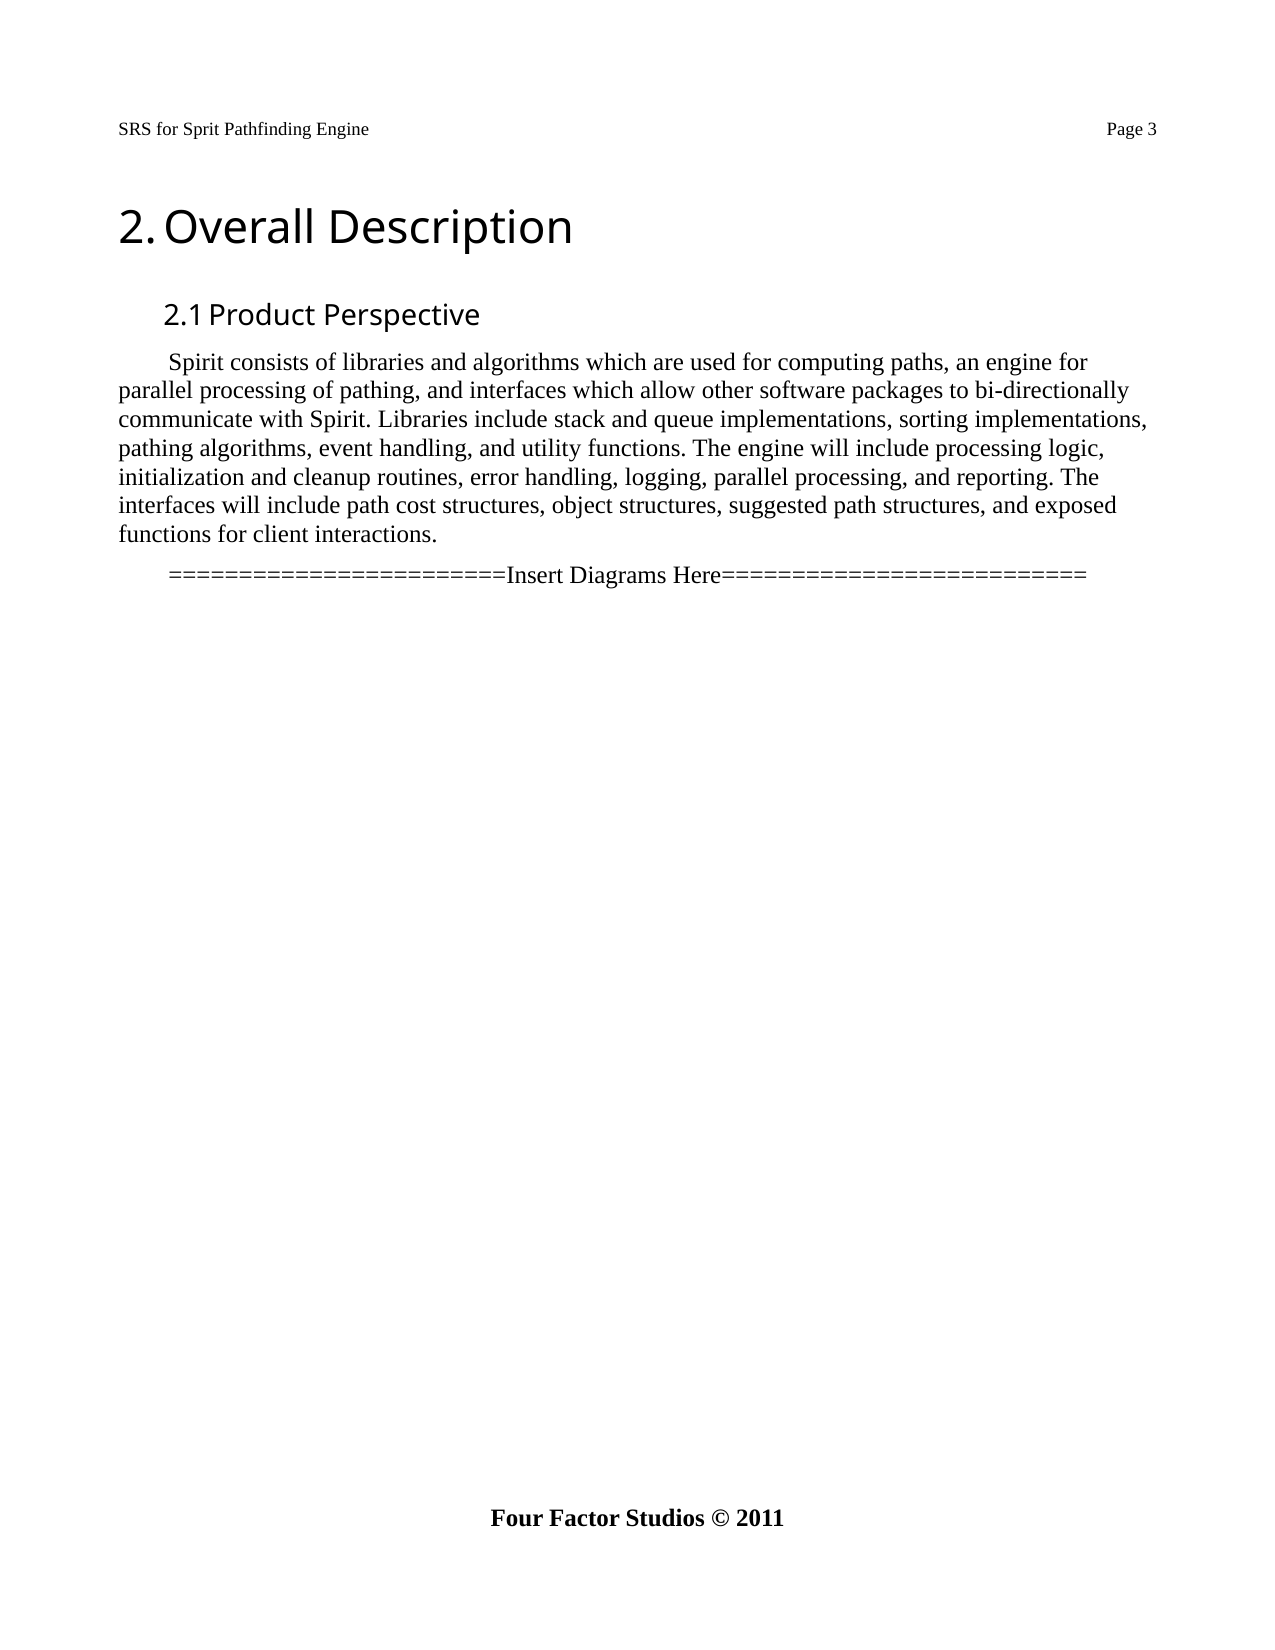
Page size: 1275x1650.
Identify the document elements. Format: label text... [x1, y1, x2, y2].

text ========================Insert Diagrams Here========================== [118, 561, 1157, 589]
subtitle Overall Description [118, 195, 1157, 257]
text Spirit consists of libraries and algorithms which are used for computing paths, an engine for parallel processing of pathing, and interfaces which allow other software packages to bi-directionally communicate with Spirit. Libraries include stack and queue implementations, sorting implementations, pathing algorithms, event handling, and utility functions. The engine will include processing logic, initialization and cleanup routines, error handling, logging, parallel processing, and reporting. The interfaces will include path cost structures, object structures, suggested path structures, and exposed functions for client interactions. [118, 347, 1157, 548]
subtitle Product Perspective [163, 294, 1157, 334]
